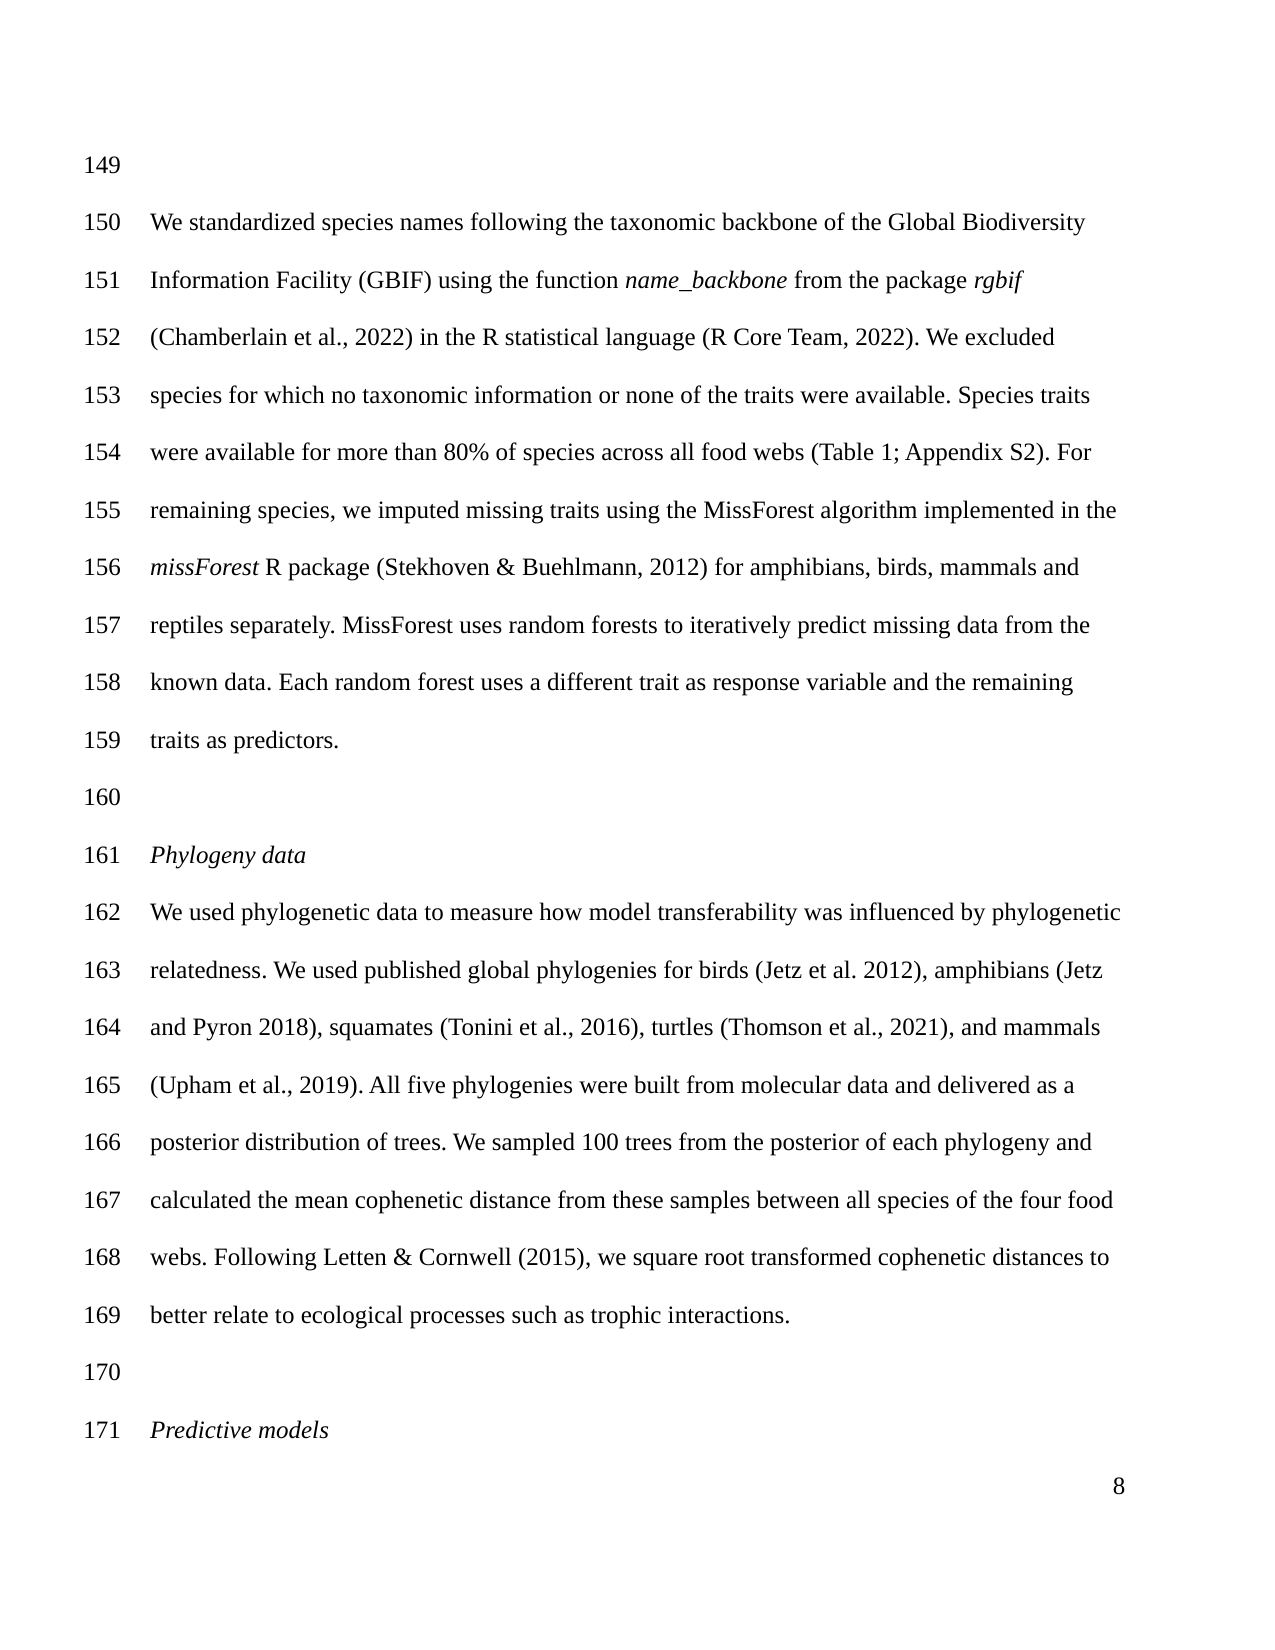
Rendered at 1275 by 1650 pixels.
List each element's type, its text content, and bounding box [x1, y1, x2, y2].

text Phylogeny data [150, 840, 1125, 869]
text We standardized species names following the taxonomic backbone of the Global Biodiversity Information Facility (GBIF) using the function name_backbone from the package rgbif (Chamberlain et al., 2022) in the R statistical language (R Core Team, 2022). We excluded species for which no taxonomic information or none of the traits were available. Species traits were available for more than 80% of species across all food webs (Table 1; Appendix S2). For remaining species, we imputed missing traits using the MissForest algorithm implemented in the missForest R package (Stekhoven & Buehlmann, 2012) for amphibians, birds, mammals and reptiles separately. MissForest uses random forests to iteratively predict missing data from the known data. Each random forest uses a different trait as response variable and the remaining traits as predictors. [150, 207, 1125, 754]
text We used phylogenetic data to measure how model transferability was influenced by phylogenetic relatedness. We used published global phylogenies for birds (Jetz et al. 2012), amphibians (Jetz and Pyron 2018), squamates (Tonini et al., 2016), turtles (Thomson et al., 2021), and mammals (Upham et al., 2019). All five phylogenies were built from molecular data and delivered as a posterior distribution of trees. We sampled 100 trees from the posterior of each phylogeny and calculated the mean cophenetic distance from these samples between all species of the four food webs. Following Letten & Cornwell (2015), we square root transformed cophenetic distances to better relate to ecological processes such as trophic interactions. [150, 897, 1125, 1329]
text Predictive models [150, 1415, 1125, 1444]
